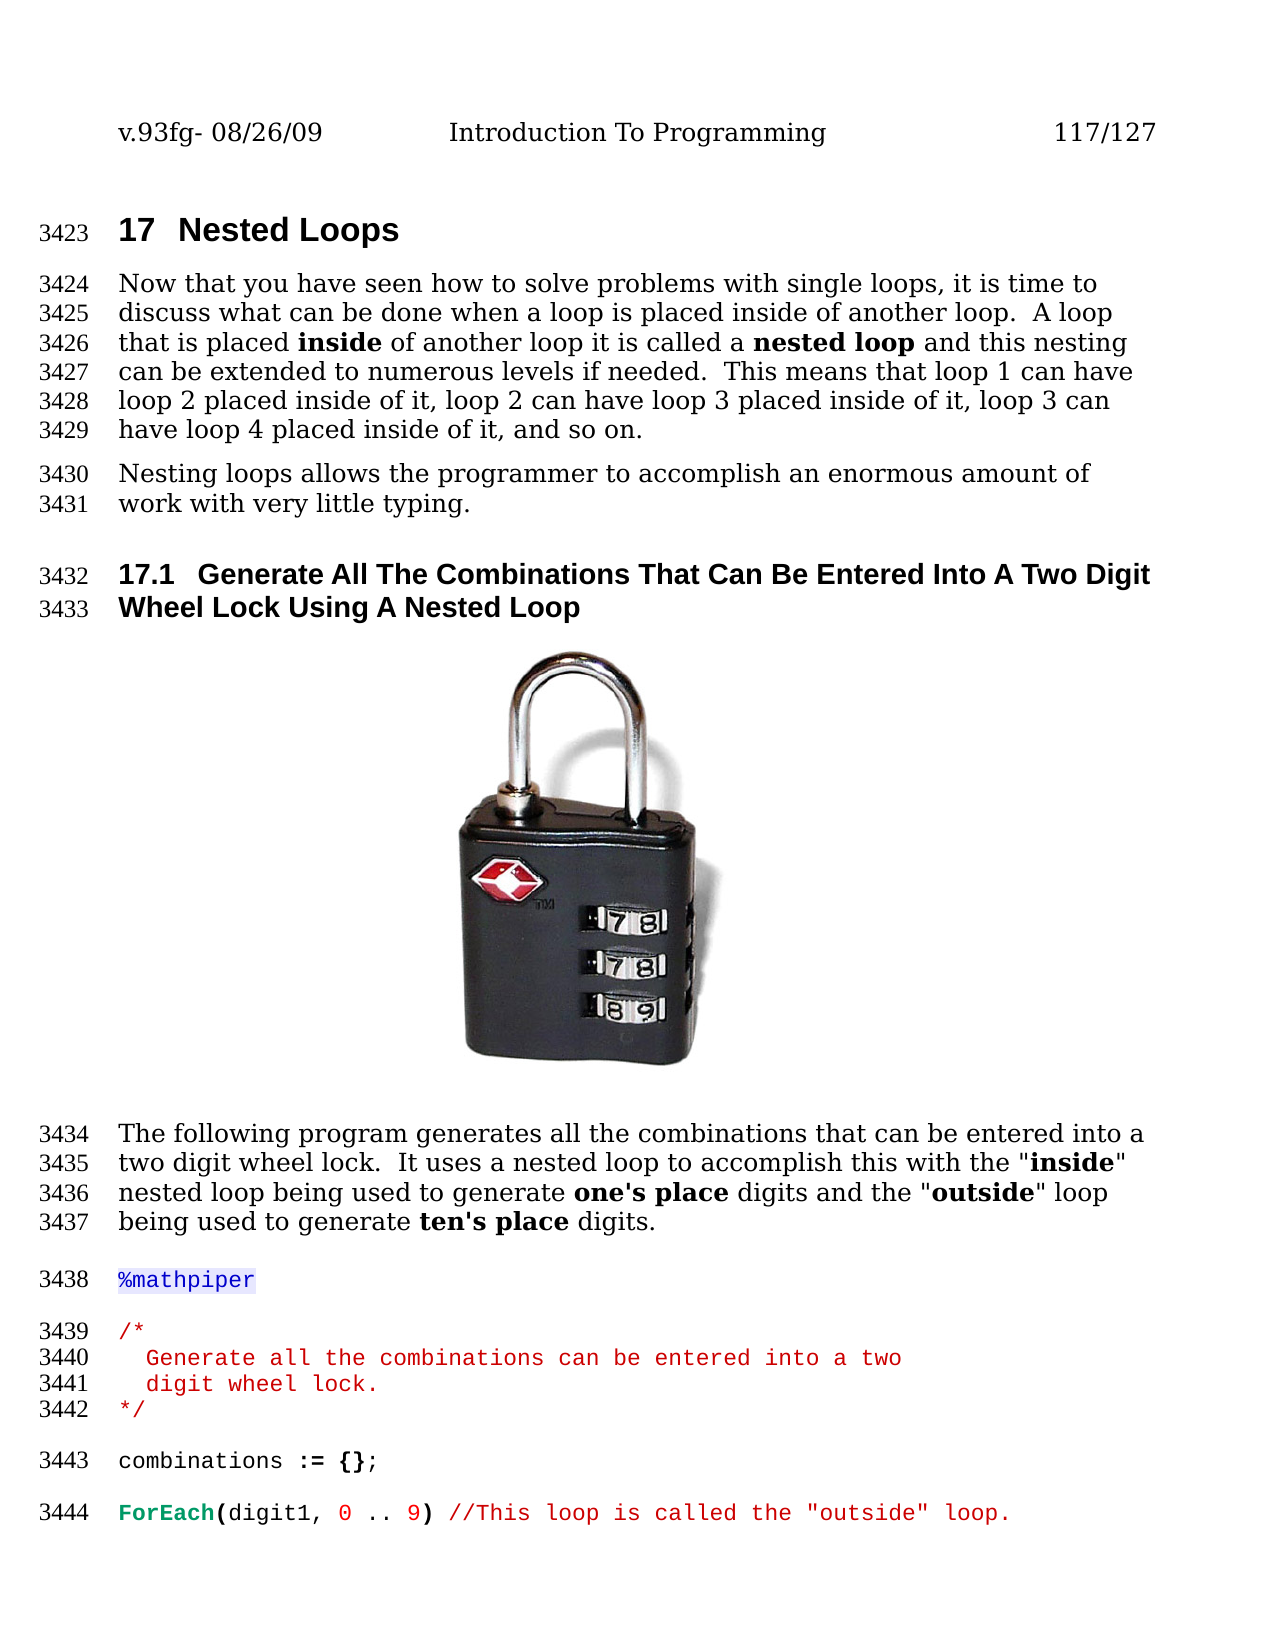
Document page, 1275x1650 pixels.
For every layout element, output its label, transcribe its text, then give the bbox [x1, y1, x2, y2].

text %mathpiper [118, 1268, 1157, 1294]
subtitle Generate All The Combinations That Can Be Entered Into A Two Digit Wheel Lock Using A Nested Loop [118, 557, 1157, 624]
text Now that you have seen how to solve problems with single loops, it is time to discuss what can be done when a loop is placed inside of another loop. A loop that is placed inside of another loop it is called a nested loop and this nesting can be extended to numerous levels if needed. This means that loop 1 can have loop 2 placed inside of it, loop 2 can have loop 3 placed inside of it, loop 3 can have loop 4 placed inside of it, and so on. [118, 269, 1157, 444]
text The following program generates all the combinations that can be entered into a two digit wheel lock. It uses a nested loop to accomplish this with the "inside" nested loop being used to generate one's place digits and the "outside" loop being used to generate ten's place digits. [118, 1119, 1157, 1236]
subtitle Nested Loops [118, 210, 1157, 248]
text /* [118, 1320, 1157, 1346]
text Nesting loops allows the programmer to accomplish an enormous amount of work with very little typing. [118, 459, 1157, 518]
text combinations := {}; [118, 1450, 1157, 1476]
picture [448, 642, 731, 1075]
text ForEach(digit1, 0 .. 9) //This loop is called the "outside" loop. [118, 1502, 1157, 1528]
text */ [118, 1398, 1157, 1424]
text digit wheel lock. [118, 1372, 1157, 1398]
text Generate all the combinations can be entered into a two [118, 1346, 1157, 1372]
